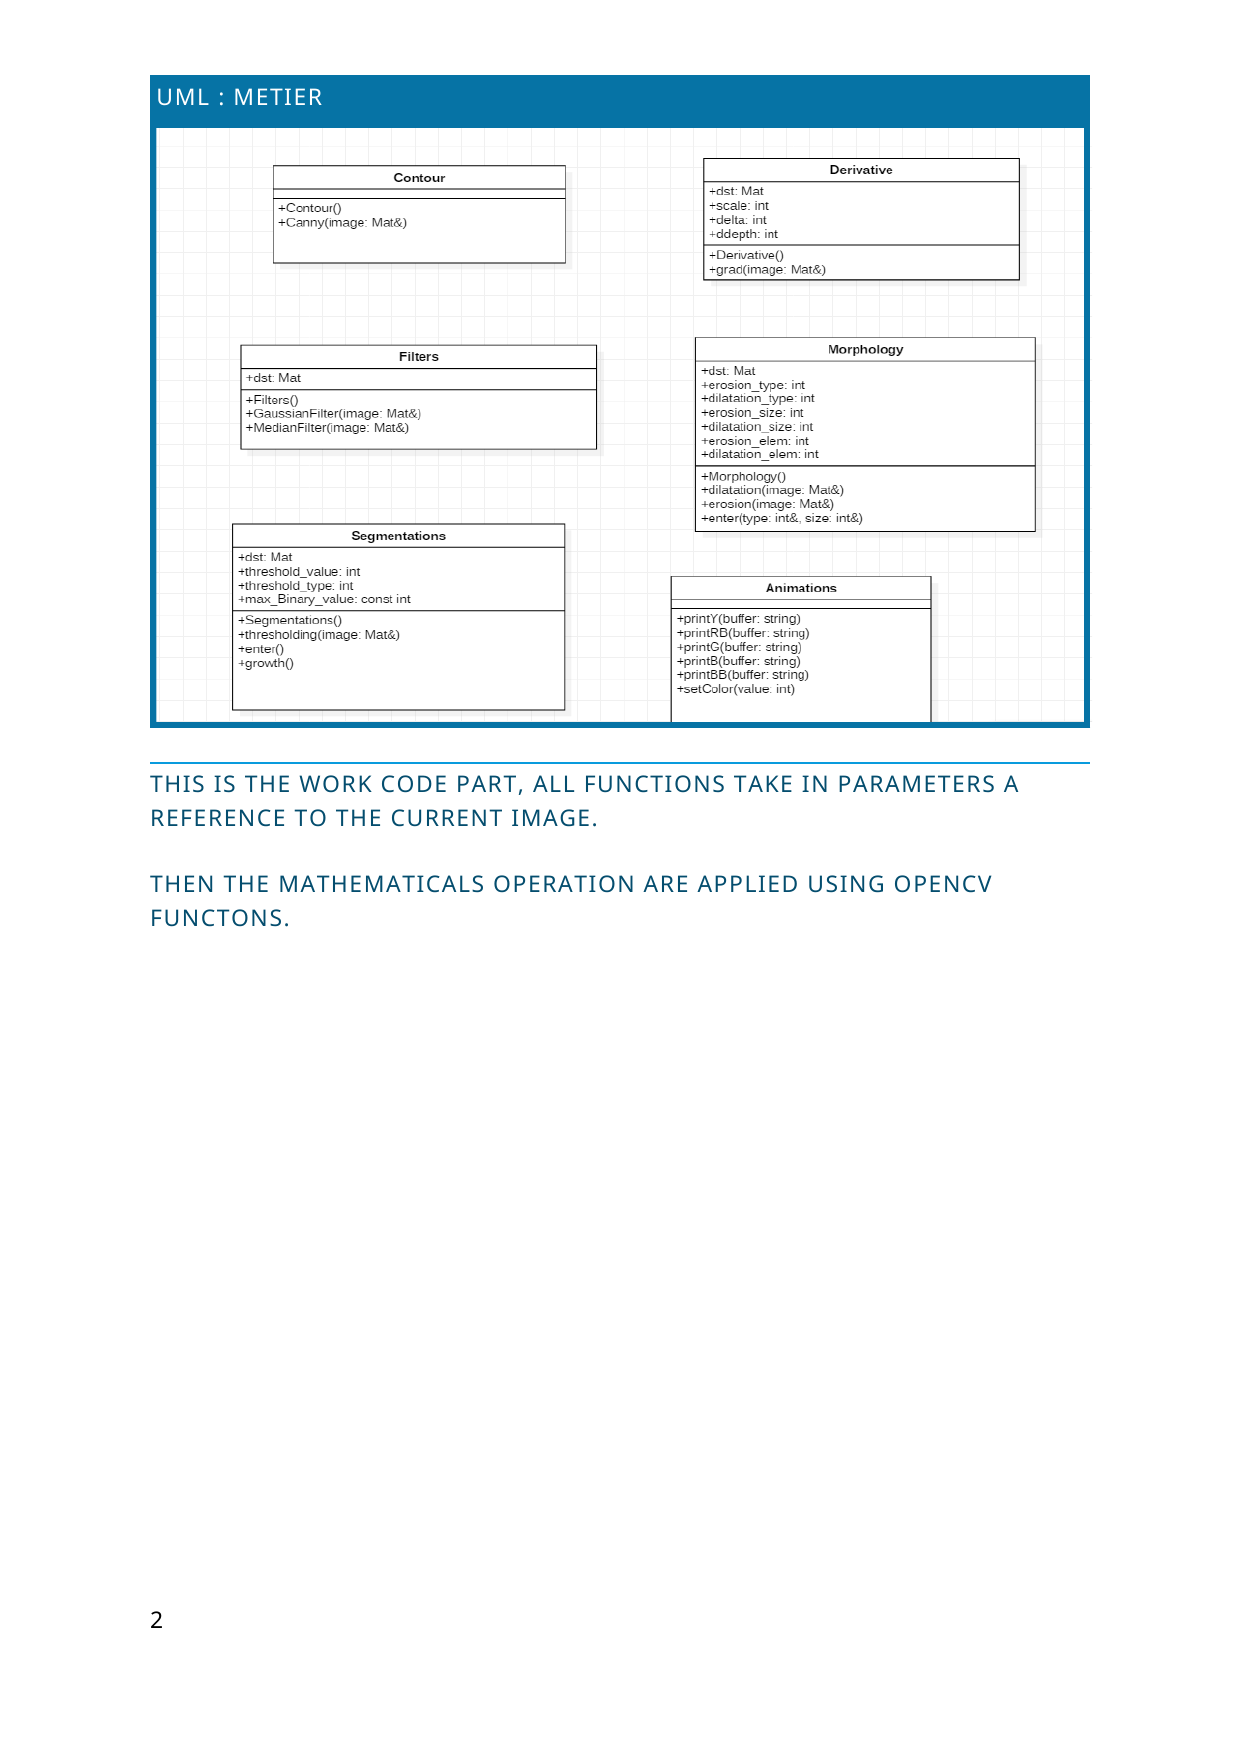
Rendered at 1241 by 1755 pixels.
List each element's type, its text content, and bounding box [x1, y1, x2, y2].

subtitle This is the work code part, all functions take in parameters a reference to the current image. [150, 764, 1090, 834]
subtitle Uml : Metier [156, 81, 1084, 128]
subtitle Then the mathematicals operation are applied using opencv functons. [150, 862, 1090, 934]
